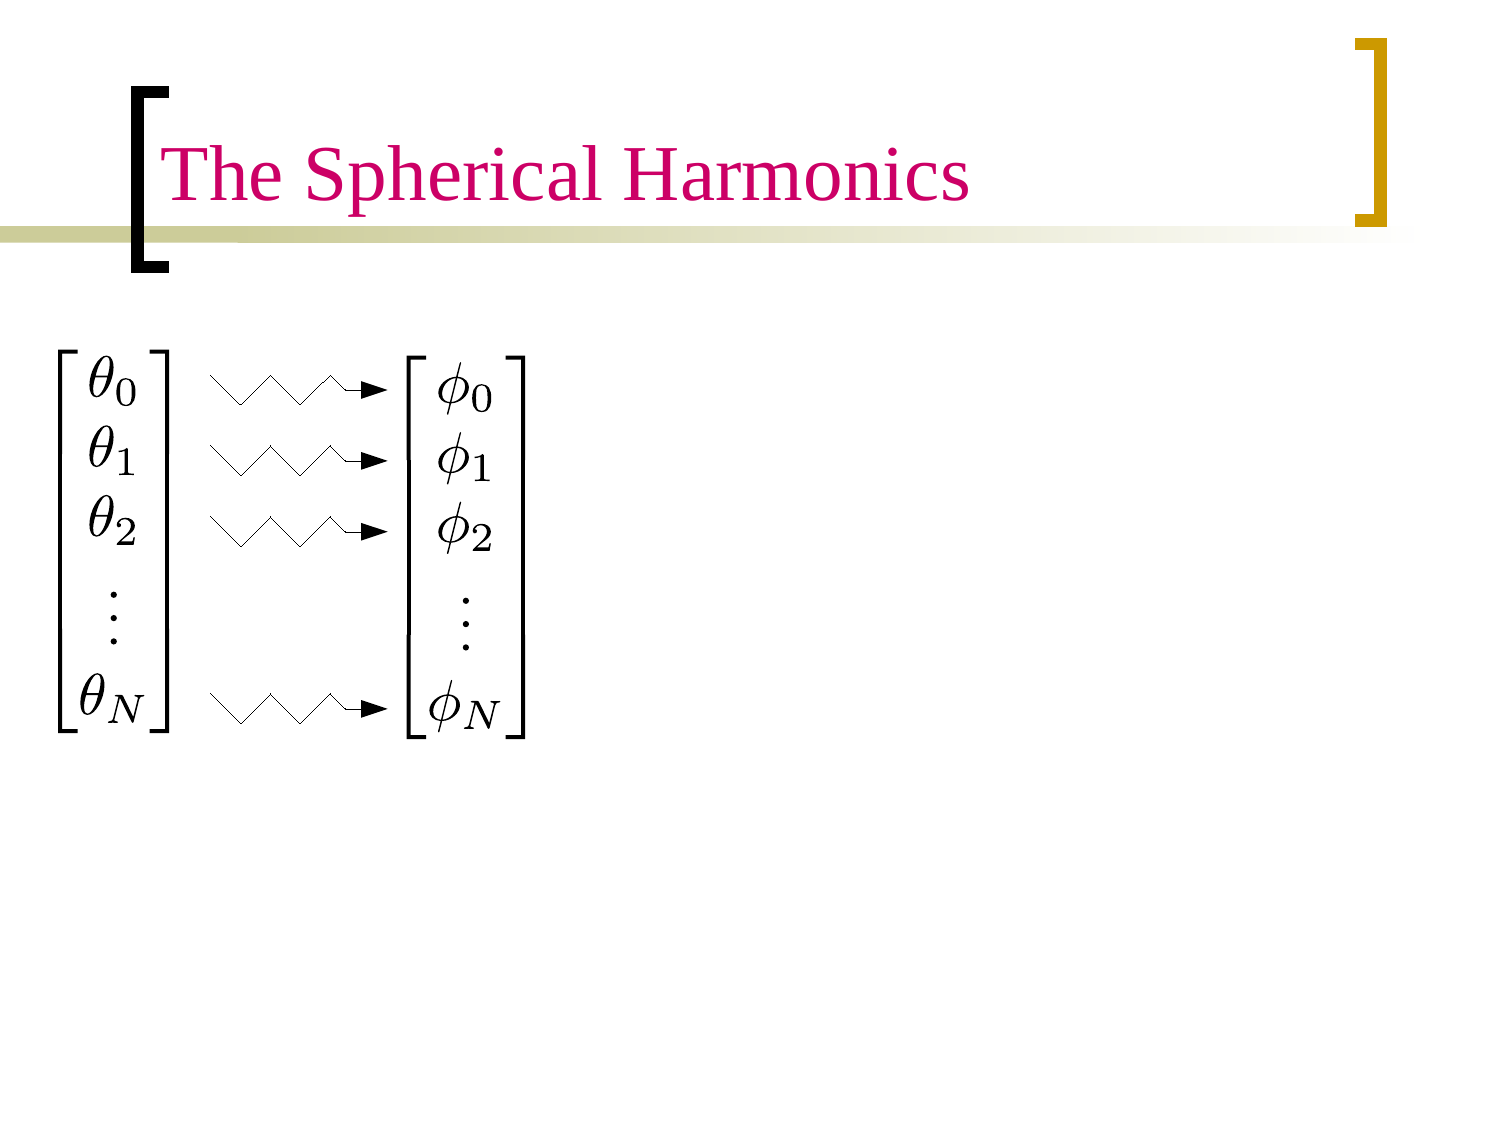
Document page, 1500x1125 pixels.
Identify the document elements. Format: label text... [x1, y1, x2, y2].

text_box [387, 355, 545, 740]
text_box [39, 349, 189, 734]
title The Spherical Harmonics [75, 0, 1353, 225]
